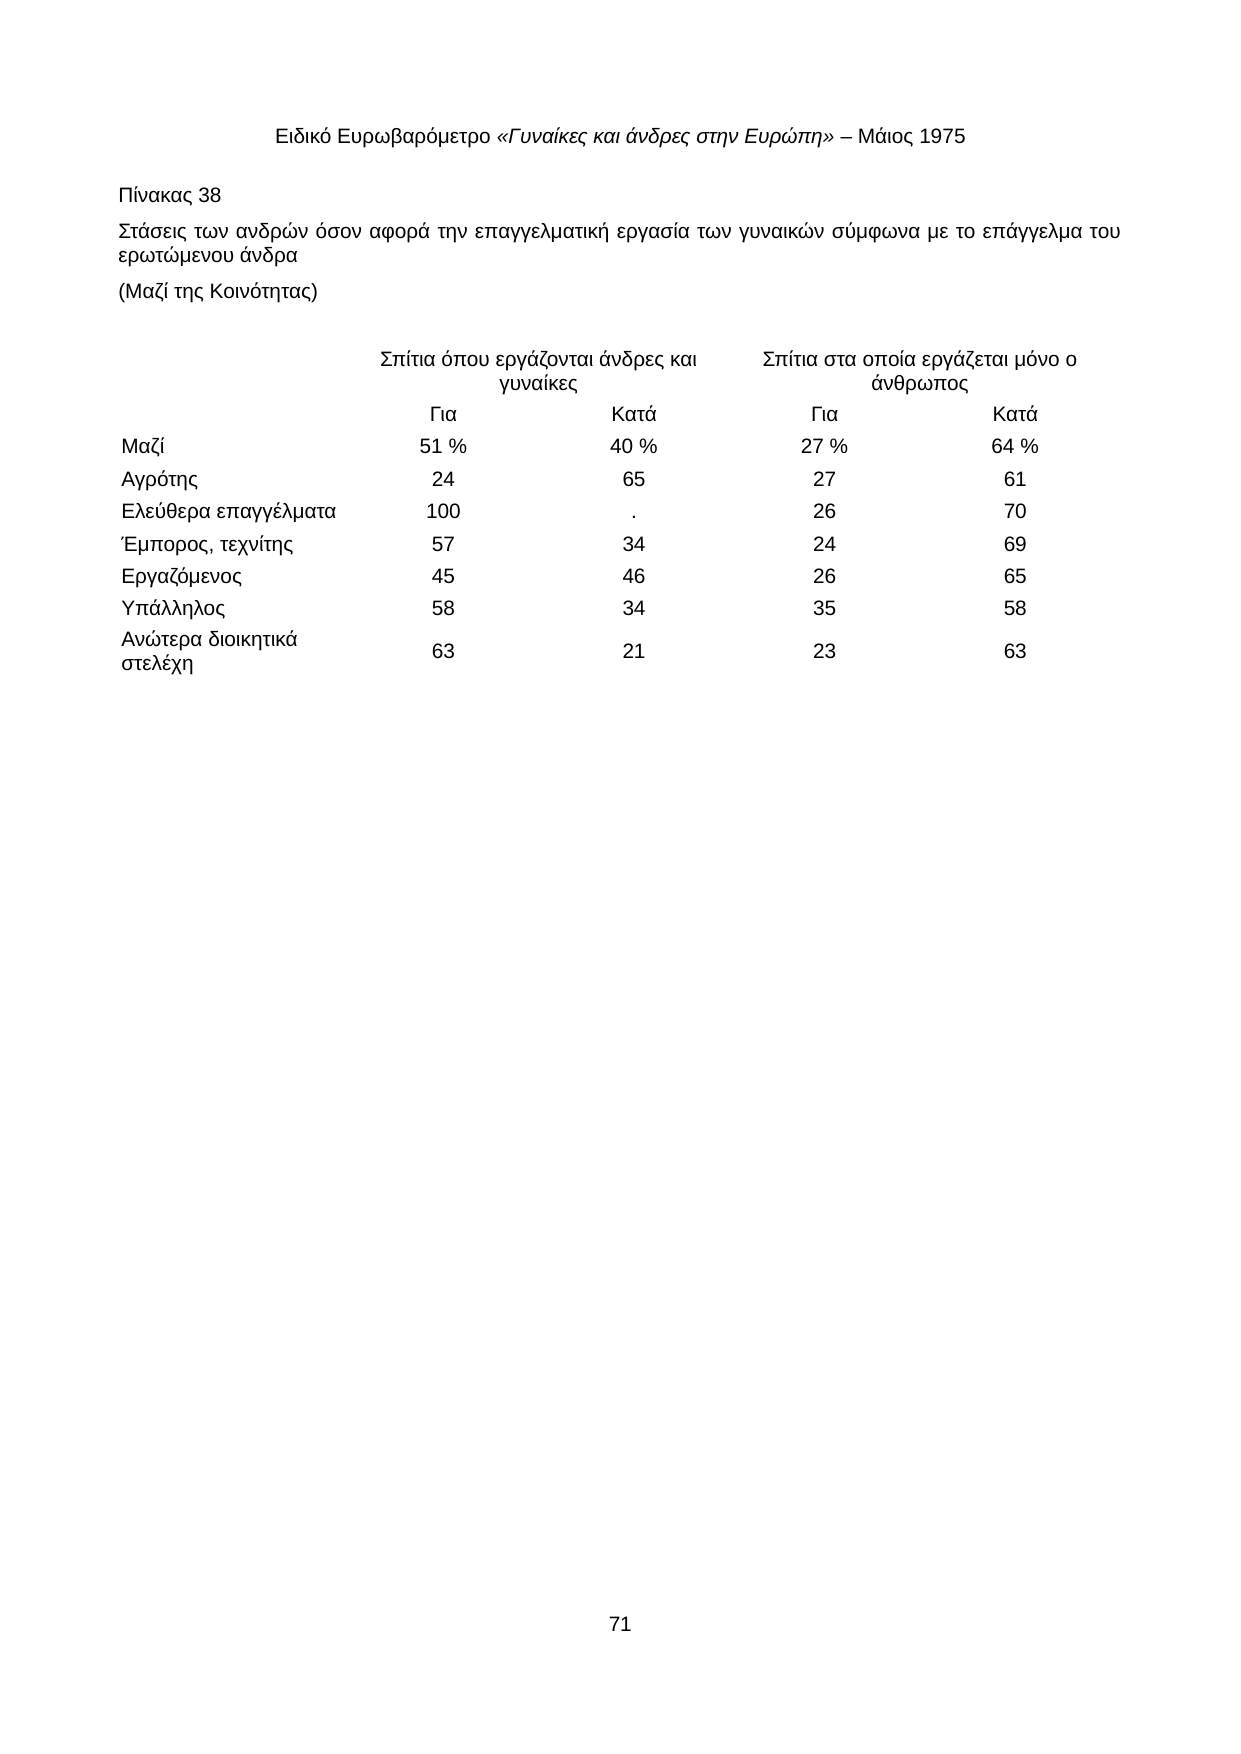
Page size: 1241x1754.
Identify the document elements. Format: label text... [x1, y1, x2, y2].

table_cell Κατά [920, 398, 1110, 430]
table_cell 57 [348, 527, 538, 559]
table_cell [118, 398, 348, 430]
table_cell Για [348, 398, 538, 430]
table_cell 23 [729, 624, 920, 678]
table_cell Για [729, 398, 920, 430]
table_cell 27 [729, 463, 920, 495]
table_cell 24 [348, 463, 538, 495]
table_cell 65 [539, 463, 729, 495]
text (Μαζί της Κοινότητας) [118, 278, 1122, 302]
table_cell 70 [920, 495, 1110, 527]
table_cell Ελεύθερα επαγγέλματα [118, 495, 348, 527]
table_cell 26 [729, 560, 920, 592]
table_header Σπίτια όπου εργάζονται άνδρες και γυναίκες [348, 344, 729, 398]
table_cell 34 [539, 527, 729, 559]
table_cell Αγρότης [118, 463, 348, 495]
table_cell 34 [539, 592, 729, 624]
table_cell 26 [729, 495, 920, 527]
table_cell Μαζί [118, 430, 348, 462]
table_header Σπίτια στα οποία εργάζεται μόνο ο άνθρωπος [729, 344, 1110, 398]
table_cell 27 % [729, 430, 920, 462]
text Στάσεις των ανδρών όσον αφορά την επαγγελματική εργασία των γυναικών σύμφωνα με το επάγγελμα του ερωτώμενου άνδρα [118, 219, 1122, 267]
table_cell 63 [348, 624, 538, 678]
table_cell 61 [920, 463, 1110, 495]
table_cell 51 % [348, 430, 538, 462]
table_cell 24 [729, 527, 920, 559]
table_cell 45 [348, 560, 538, 592]
table_cell 21 [539, 624, 729, 678]
table_cell 46 [539, 560, 729, 592]
table_cell 64 % [920, 430, 1110, 462]
table_cell 100 [348, 495, 538, 527]
table_cell 69 [920, 527, 1110, 559]
table_cell Έμπορος, τεχνίτης [118, 527, 348, 559]
table_cell 63 [920, 624, 1110, 678]
table_cell 40 % [539, 430, 729, 462]
table_cell Ανώτερα διοικητικά στελέχη [118, 624, 348, 678]
table_cell Κατά [539, 398, 729, 430]
table_cell Εργαζόμενος [118, 560, 348, 592]
table_cell Υπάλληλος [118, 592, 348, 624]
table_header [118, 344, 348, 398]
text Πίνακας 38 [118, 183, 1122, 207]
table_cell 65 [920, 560, 1110, 592]
table_cell 35 [729, 592, 920, 624]
table_cell 58 [920, 592, 1110, 624]
table_cell . [539, 495, 729, 527]
table_cell 58 [348, 592, 538, 624]
